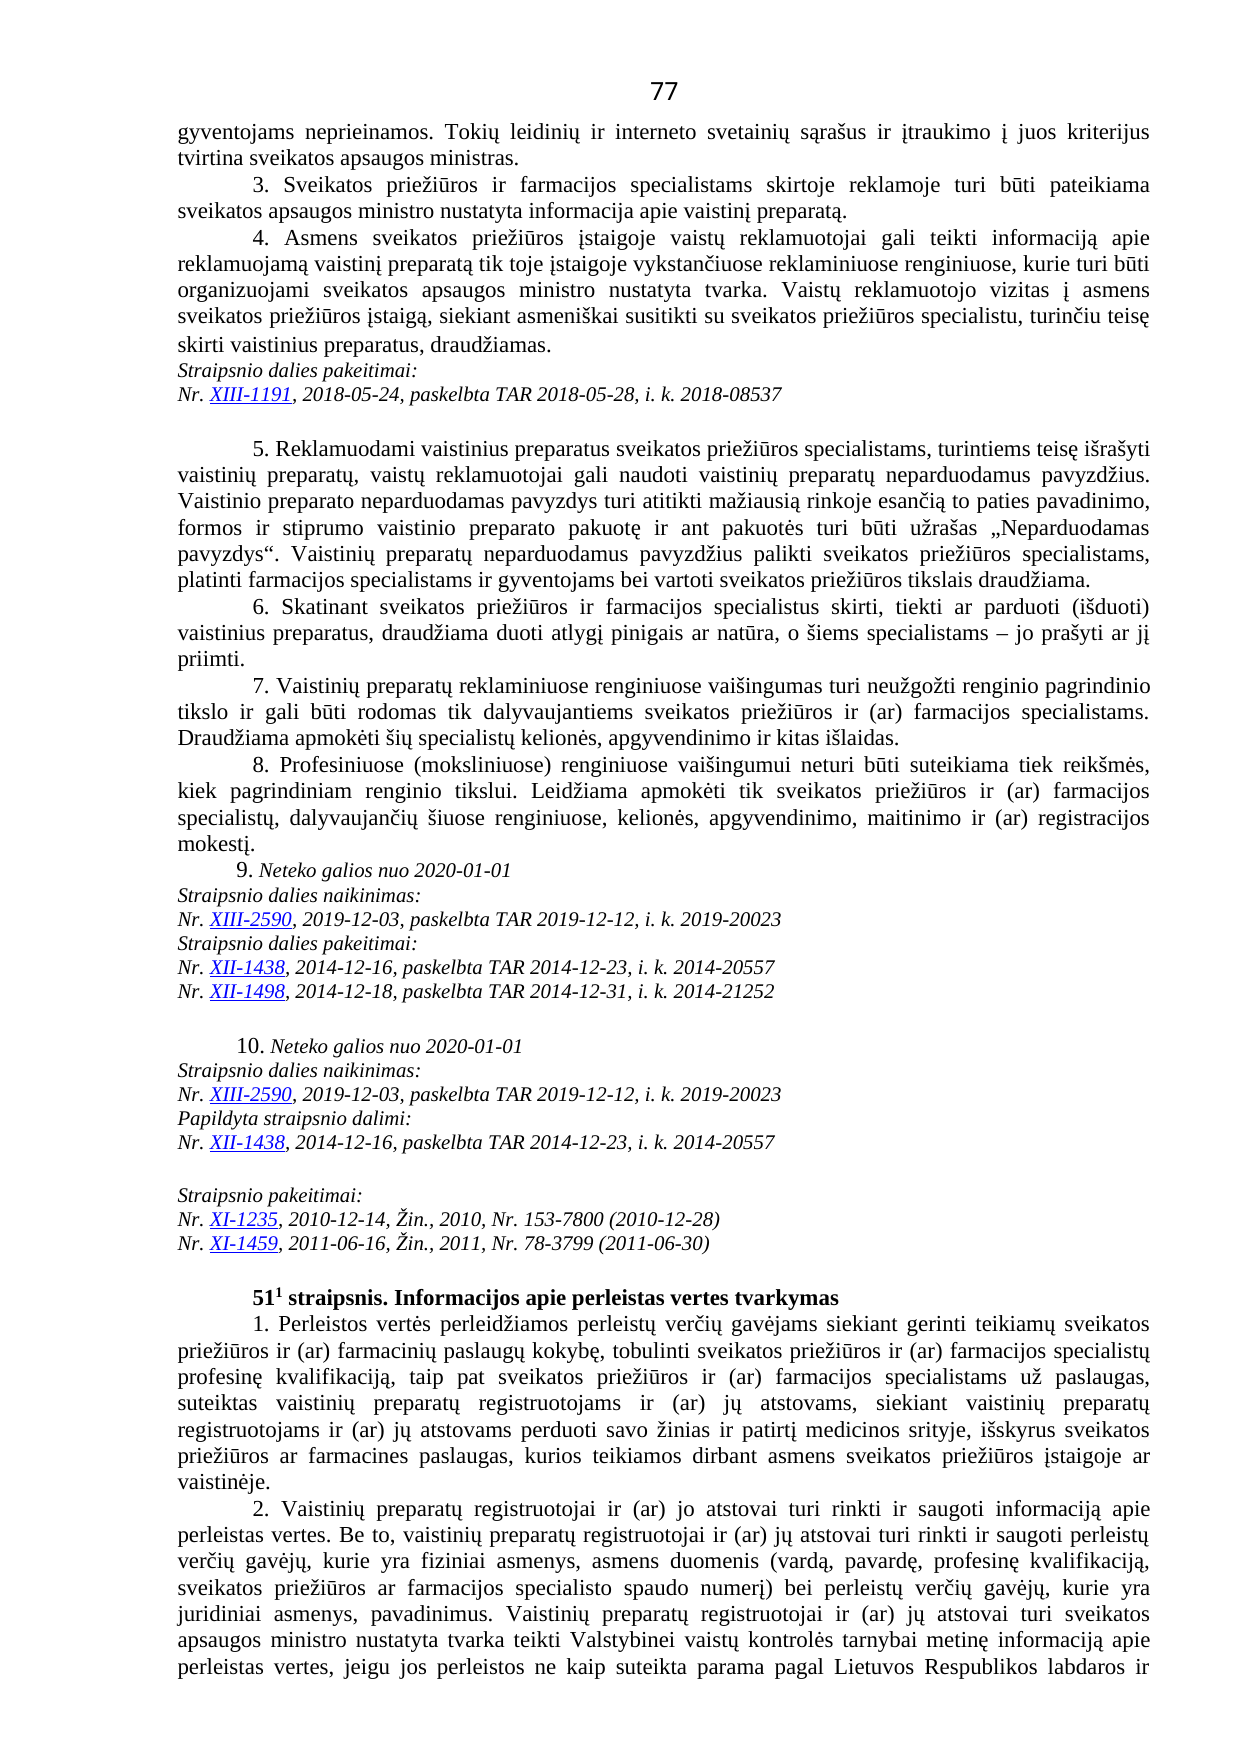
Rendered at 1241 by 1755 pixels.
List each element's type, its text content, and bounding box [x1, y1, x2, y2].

text 9. Neteko galios nuo 2020-01-01 [177, 856, 1152, 883]
text 4. Asmens sveikatos priežiūros įstaigoje vaistų reklamuotojai gali teikti informaciją apie reklamuojamą vaistinį preparatą tik toje įstaigoje vykstančiuose reklaminiuose renginiuose, kurie turi būti organizuojami sveikatos apsaugos ministro nustatyta tvarka. Vaistų reklamuotojo vizitas į asmens sveikatos priežiūros įstaigą, siekiant asmeniškai susitikti su sveikatos priežiūros specialistu, turinčiu teisę skirti vaistinius preparatus, draudžiamas. [177, 223, 1152, 358]
text Nr. XII-1438, 2014-12-16, paskelbta TAR 2014-12-23, i. k. 2014-20557 [177, 955, 1152, 979]
text 2. Vaistinių preparatų registruotojai ir (ar) jo atstovai turi rinkti ir saugoti informaciją apie perleistas vertes. Be to, vaistinių preparatų registruotojai ir (ar) jų atstovai turi rinkti ir saugoti perleistų verčių gavėjų, kurie yra fiziniai asmenys, asmens duomenis (vardą, pavardę, profesinę kvalifikaciją, sveikatos priežiūros ar farmacijos specialisto spaudo numerį) bei perleistų verčių gavėjų, kurie yra juridiniai asmenys, pavadinimus. Vaistinių preparatų registruotojai ir (ar) jų atstovai turi sveikatos apsaugos ministro nustatyta tvarka teikti Valstybinei vaistų kontrolės tarnybai metinę informaciją apie perleistas vertes, jeigu jos perleistos ne kaip suteikta parama pagal Lietuvos Respublikos labdaros ir [177, 1495, 1152, 1679]
text Nr. XIII-2590, 2019-12-03, paskelbta TAR 2019-12-12, i. k. 2019-20023 [177, 907, 1152, 931]
text 10. Neteko galios nuo 2020-01-01 [177, 1032, 1152, 1058]
text gyventojams neprieinamos. Tokių leidinių ir interneto svetainių sąrašus ir įtraukimo į juos kriterijus tvirtina sveikatos apsaugos ministras. [177, 118, 1152, 171]
text 6. Skatinant sveikatos priežiūros ir farmacijos specialistus skirti, tiekti ar parduoti (išduoti) vaistinius preparatus, draudžiama duoti atlygį pinigais ar natūra, o šiems specialistams – jo prašyti ar jį priimti. [177, 593, 1152, 672]
text 511 straipsnis. Informacijos apie perleistas vertes tvarkymas [177, 1284, 1152, 1310]
text Straipsnio dalies pakeitimai: [177, 358, 1152, 382]
text Nr. XII-1438, 2014-12-16, paskelbta TAR 2014-12-23, i. k. 2014-20557 [177, 1130, 1152, 1154]
text Straipsnio dalies pakeitimai: [177, 931, 1152, 955]
text Nr. XII-1498, 2014-12-18, paskelbta TAR 2014-12-31, i. k. 2014-21252 [177, 979, 1152, 1003]
text Nr. XIII-1191, 2018-05-24, paskelbta TAR 2018-05-28, i. k. 2018-08537 [177, 382, 1152, 406]
text Nr. XI-1459, 2011-06-16, Žin., 2011, Nr. 78-3799 (2011-06-30) [177, 1231, 1152, 1255]
text Papildyta straipsnio dalimi: [177, 1106, 1152, 1130]
text 3. Sveikatos priežiūros ir farmacijos specialistams skirtoje reklamoje turi būti pateikiama sveikatos apsaugos ministro nustatyta informacija apie vaistinį preparatą. [177, 171, 1152, 223]
text Nr. XI-1235, 2010-12-14, Žin., 2010, Nr. 153-7800 (2010-12-28) [177, 1207, 1152, 1231]
text 1. Perleistos vertės perleidžiamos perleistų verčių gavėjams siekiant gerinti teikiamų sveikatos priežiūros ir (ar) farmacinių paslaugų kokybę, tobulinti sveikatos priežiūros ir (ar) farmacijos specialistų profesinę kvalifikaciją, taip pat sveikatos priežiūros ir (ar) farmacijos specialistams už paslaugas, suteiktas vaistinių preparatų registruotojams ir (ar) jų atstovams, siekiant vaistinių preparatų registruotojams ir (ar) jų atstovams perduoti savo žinias ir patirtį medicinos srityje, išskyrus sveikatos priežiūros ar farmacines paslaugas, kurios teikiamos dirbant asmens sveikatos priežiūros įstaigoje ar vaistinėje. [177, 1310, 1152, 1495]
text Nr. XIII-2590, 2019-12-03, paskelbta TAR 2019-12-12, i. k. 2019-20023 [177, 1082, 1152, 1106]
text Straipsnio dalies naikinimas: [177, 883, 1152, 907]
text 5. Reklamuodami vaistinius preparatus sveikatos priežiūros specialistams, turintiems teisę išrašyti vaistinių preparatų, vaistų reklamuotojai gali naudoti vaistinių preparatų neparduodamus pavyzdžius. Vaistinio preparato neparduodamas pavyzdys turi atitikti mažiausią rinkoje esančią to paties pavadinimo, formos ir stiprumo vaistinio preparato pakuotę ir ant pakuotės turi būti užrašas „Neparduodamas pavyzdys“. Vaistinių preparatų neparduodamus pavyzdžius palikti sveikatos priežiūros specialistams, platinti farmacijos specialistams ir gyventojams bei vartoti sveikatos priežiūros tikslais draudžiama. [177, 434, 1152, 593]
text 7. Vaistinių preparatų reklaminiuose renginiuose vaišingumas turi neužgožti renginio pagrindinio tikslo ir gali būti rodomas tik dalyvaujantiems sveikatos priežiūros ir (ar) farmacijos specialistams. Draudžiama apmokėti šių specialistų kelionės, apgyvendinimo ir kitas išlaidas. [177, 672, 1152, 751]
text 8. Profesiniuose (moksliniuose) renginiuose vaišingumui neturi būti suteikiama tiek reikšmės, kiek pagrindiniam renginio tikslui. Leidžiama apmokėti tik sveikatos priežiūros ir (ar) farmacijos specialistų, dalyvaujančių šiuose renginiuose, kelionės, apgyvendinimo, maitinimo ir (ar) registracijos mokestį. [177, 751, 1152, 856]
text Straipsnio dalies naikinimas: [177, 1058, 1152, 1082]
text Straipsnio pakeitimai: [177, 1183, 1152, 1207]
